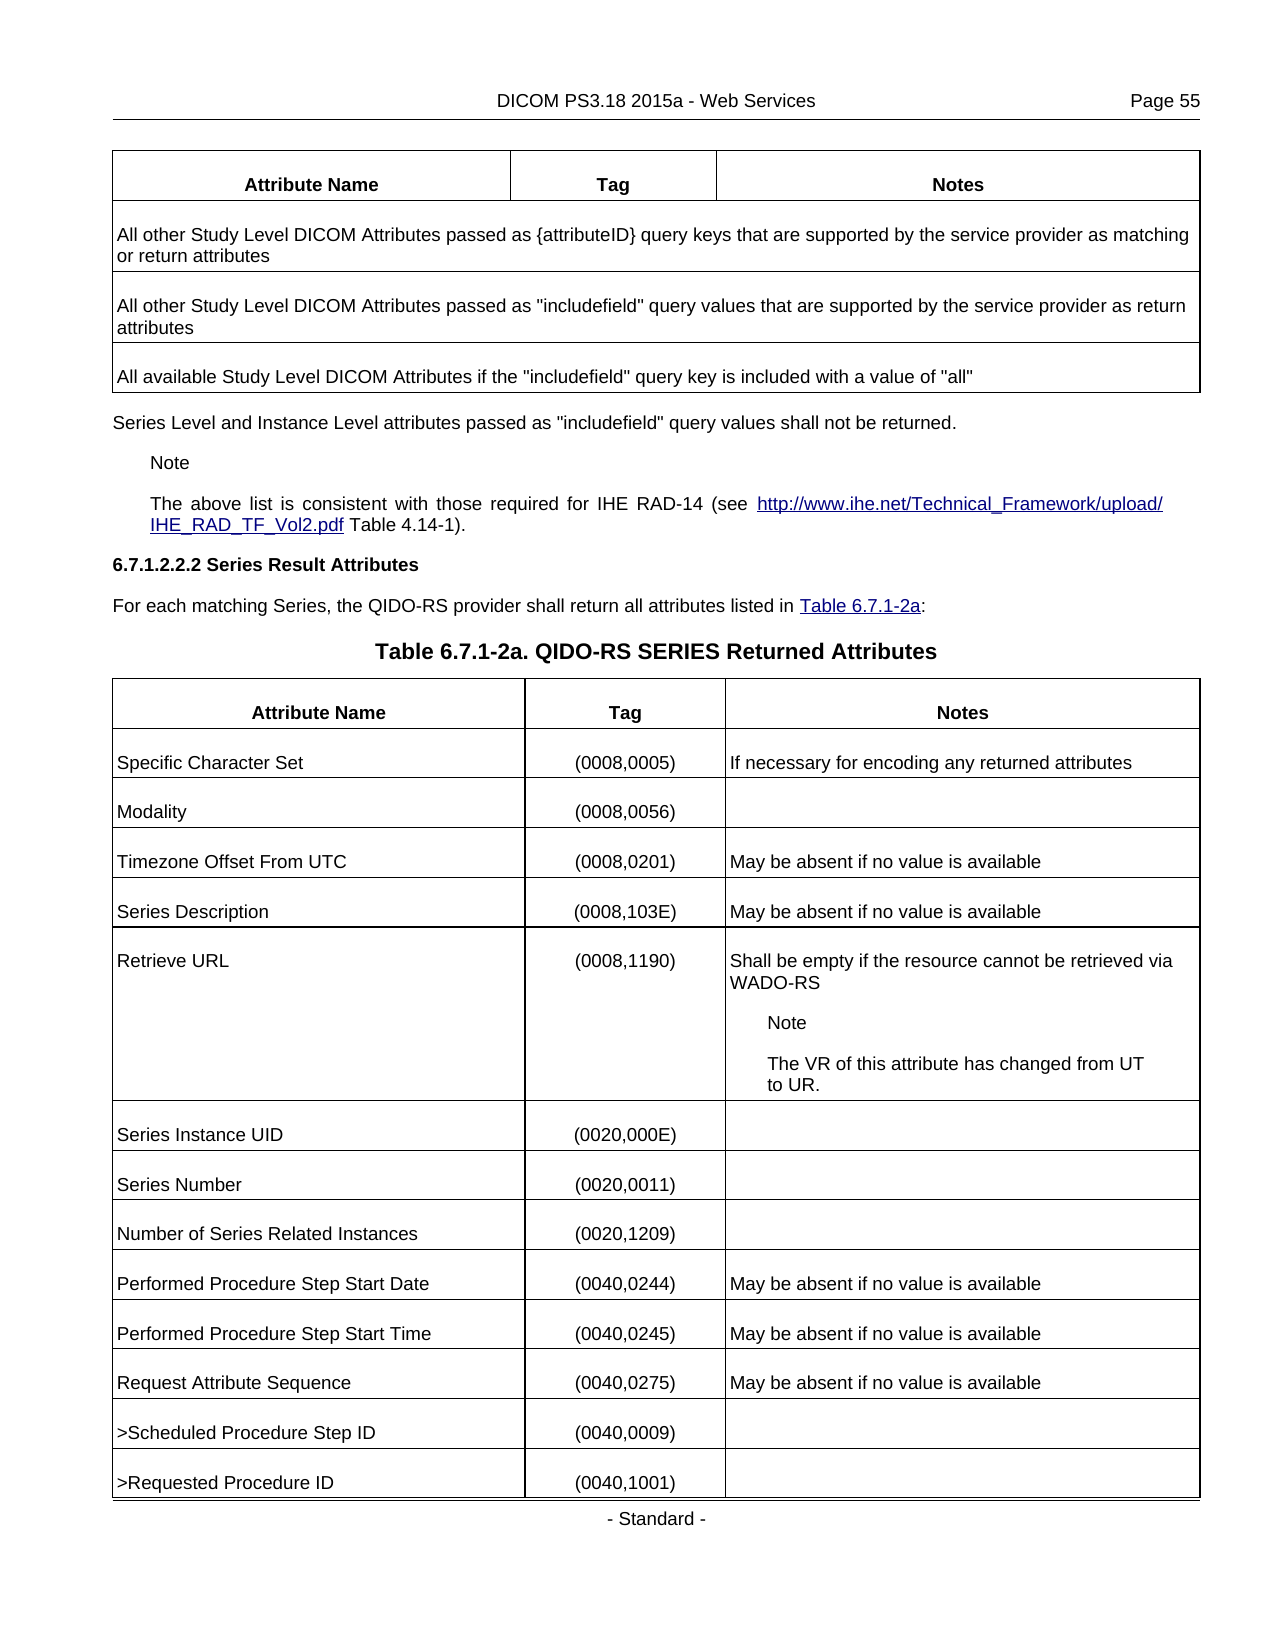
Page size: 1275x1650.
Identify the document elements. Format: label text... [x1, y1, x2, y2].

table_cell May be absent if no value is available [726, 828, 1199, 877]
text The above list is consistent with those required for IHE RAD-14 (see http://​www.ihe.net/​Technical_Framework/​upload/​IHE_RAD_TF_Vol2.pdf Table 4.14-1). [150, 492, 1162, 535]
text Note [150, 452, 1162, 473]
text Table 6.7.1-2a. QIDO-RS SERIES Returned Attributes [112, 638, 1200, 664]
table_cell Request Attribute Sequence [113, 1349, 524, 1398]
table_cell Performed Procedure Step Start Date [113, 1250, 524, 1298]
table_cell All available Study Level DICOM Attributes if the "includefield" query key is included with a value of "all" [113, 343, 1199, 392]
text 6.7.1.2.2.2 Series Result Attributes [112, 554, 1200, 576]
table_header Tag [526, 679, 725, 728]
table_cell All other Study Level DICOM Attributes passed as {attributeID} query keys that are supported by the service provider as matching or return attributes [113, 201, 1199, 271]
table_cell [726, 778, 1199, 827]
table_cell All other Study Level DICOM Attributes passed as "includefield" query values that are supported by the service provider as return attributes [113, 272, 1199, 342]
table_cell [726, 1151, 1199, 1199]
table_cell (0040,1001) [526, 1449, 725, 1497]
table_cell >Requested Procedure ID [113, 1449, 524, 1497]
table_cell Series Instance UID [113, 1101, 524, 1149]
table_cell May be absent if no value is available [726, 1349, 1199, 1398]
table_header Attribute Name [113, 679, 524, 728]
table_cell May be absent if no value is available [726, 1300, 1199, 1348]
table_cell (0040,0244) [526, 1250, 725, 1298]
table_cell (0020,0011) [526, 1151, 725, 1199]
table_cell (0040,0245) [526, 1300, 725, 1348]
table_cell Timezone Offset From UTC [113, 828, 524, 877]
table_cell (0008,0056) [526, 778, 725, 827]
table_cell [726, 1399, 1199, 1448]
table_cell (0040,0275) [526, 1349, 725, 1398]
table_cell If necessary for encoding any returned attributes [726, 729, 1199, 777]
table_cell Series Description [113, 878, 524, 926]
table_cell Modality [113, 778, 524, 827]
table_cell (0008,103E) [526, 878, 725, 926]
table_cell Series Number [113, 1151, 524, 1199]
table_cell (0020,1209) [526, 1200, 725, 1249]
table_cell Performed Procedure Step Start Time [113, 1300, 524, 1348]
table_cell (0008,0005) [526, 729, 725, 777]
table_cell Number of Series Related Instances [113, 1200, 524, 1249]
text For each matching Series, the QIDO-RS provider shall return all attributes listed in Table 6.7.1-2a: [112, 594, 1200, 616]
table_cell May be absent if no value is available [726, 1250, 1199, 1298]
table_header Attribute Name [113, 151, 510, 200]
table_cell (0008,0201) [526, 828, 725, 877]
table_cell [726, 1449, 1199, 1497]
table_header Notes [726, 679, 1199, 728]
table_cell May be absent if no value is available [726, 878, 1199, 926]
table_cell Specific Character Set [113, 729, 524, 777]
table_cell >Scheduled Procedure Step ID [113, 1399, 524, 1448]
table_cell (0040,0009) [526, 1399, 725, 1448]
table_cell [726, 1101, 1199, 1149]
table_header Notes [717, 151, 1199, 200]
table_cell (0008,1190) [526, 928, 725, 1100]
table_cell (0020,000E) [526, 1101, 725, 1149]
table_cell Shall be empty if the resource cannot be retrieved via WADO-RS Note The VR of this attribute has changed from UT to UR. [726, 928, 1199, 1100]
text Series Level and Instance Level attributes passed as "includefield" query values shall not be returned. [112, 412, 1200, 433]
table_cell [726, 1200, 1199, 1249]
table_cell Retrieve URL [113, 928, 524, 1100]
table_header Tag [511, 151, 716, 200]
